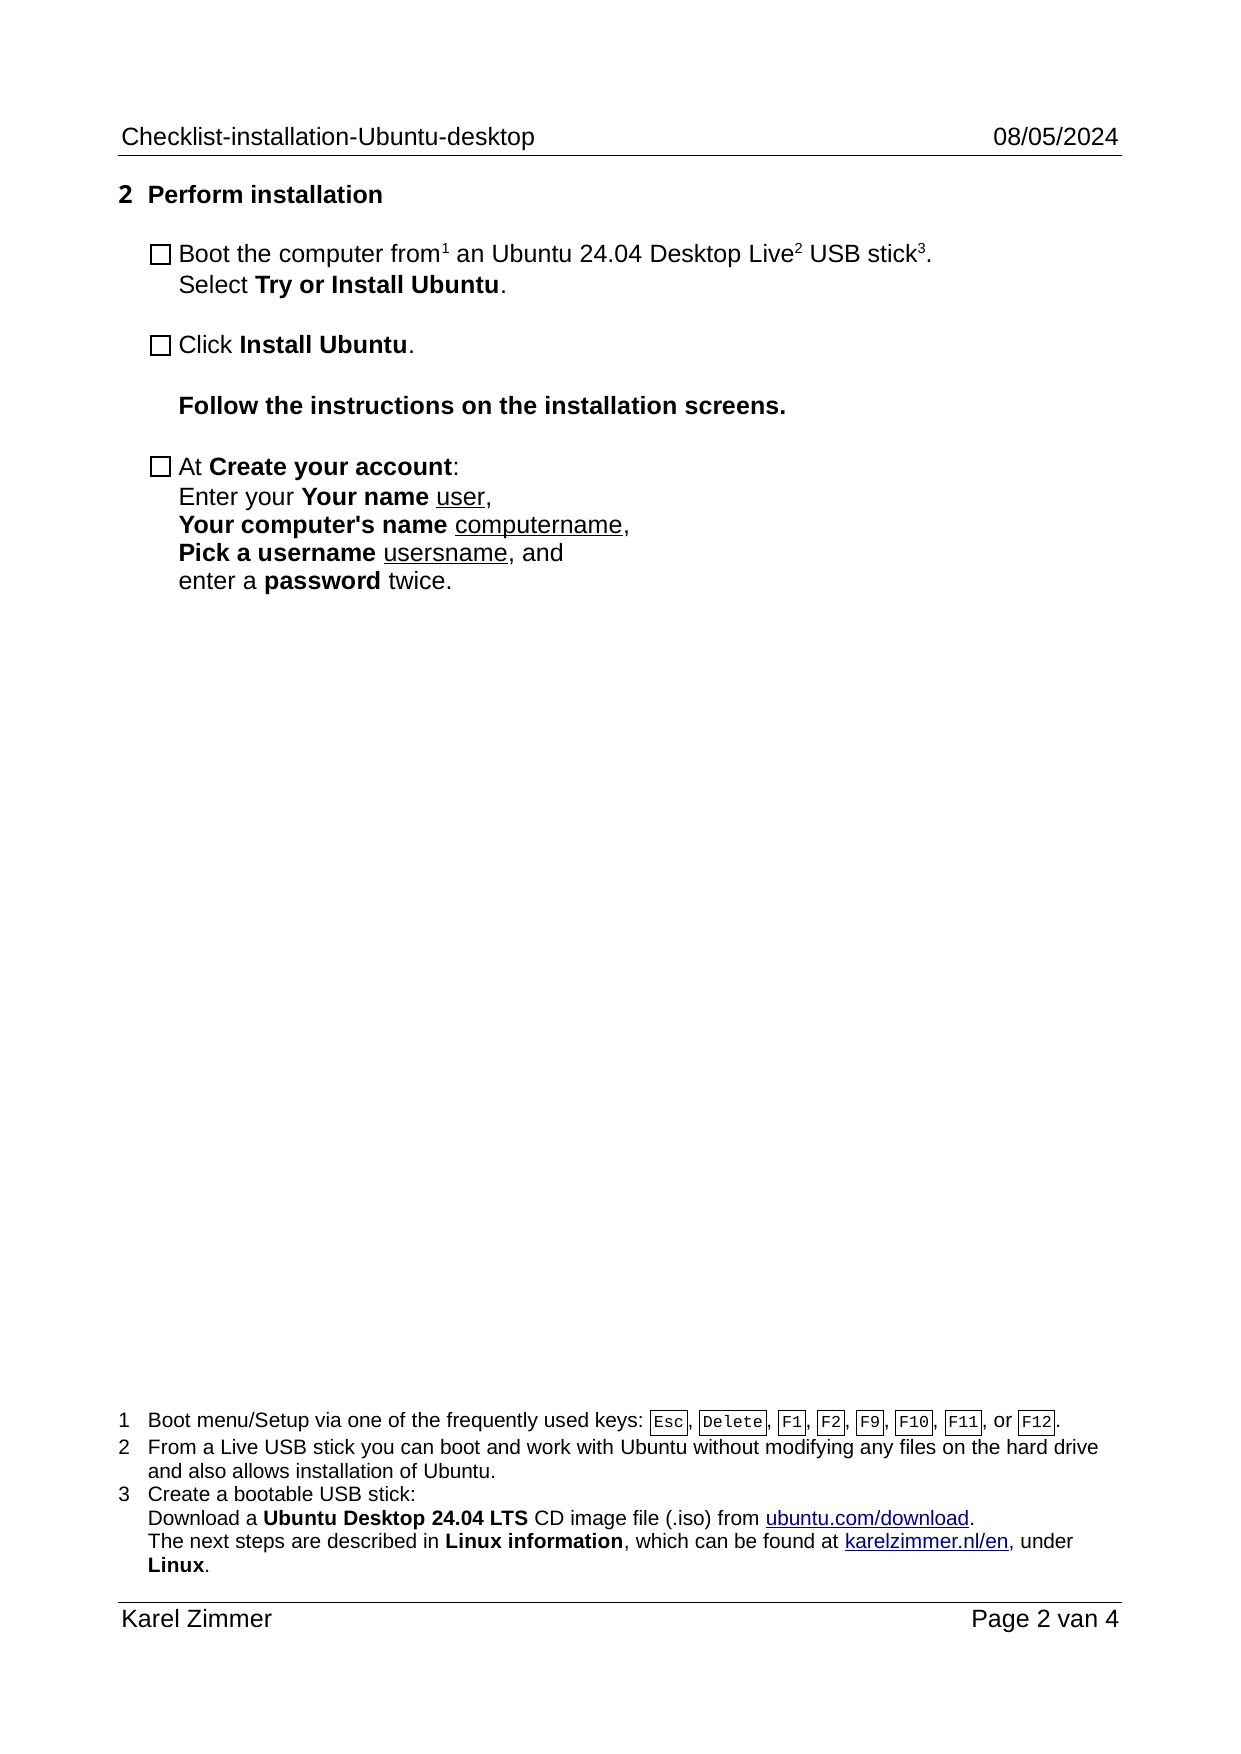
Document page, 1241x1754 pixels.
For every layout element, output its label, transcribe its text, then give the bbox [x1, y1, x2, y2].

table_header [118, 239, 142, 269]
table_cell Enter your Your name USER, Your computer's name computername, Pick a username USERsname, and enter a password twice. [177, 482, 1122, 596]
table_cell [142, 330, 177, 360]
table_cell [118, 360, 142, 391]
table_cell [177, 300, 1122, 330]
table_cell [142, 451, 177, 482]
table_cell Follow the instructions on the installation screens. [177, 391, 1122, 421]
table_cell [177, 421, 1122, 451]
table_cell [118, 300, 142, 330]
table_cell [142, 300, 177, 330]
table_cell [118, 482, 142, 596]
table_cell [118, 451, 142, 482]
list Perform installation [118, 177, 1122, 211]
table_cell [118, 330, 142, 360]
table_header [142, 239, 177, 269]
table_cell [118, 421, 142, 451]
table_cell [142, 421, 177, 451]
table_cell [142, 269, 177, 300]
table_cell At Create your account: [177, 451, 1122, 482]
table_header Boot the computer from an Ubuntu 24.04 Desktop Live USB stick. [177, 239, 1122, 269]
table_cell [118, 269, 142, 300]
table_cell Click Install Ubuntu. [177, 330, 1122, 360]
table_cell [177, 360, 1122, 391]
table_cell [142, 360, 177, 391]
table_cell Select Try or Install Ubuntu. [177, 269, 1122, 300]
table_cell [142, 482, 177, 596]
table_cell [118, 391, 142, 421]
table_cell [142, 391, 177, 421]
